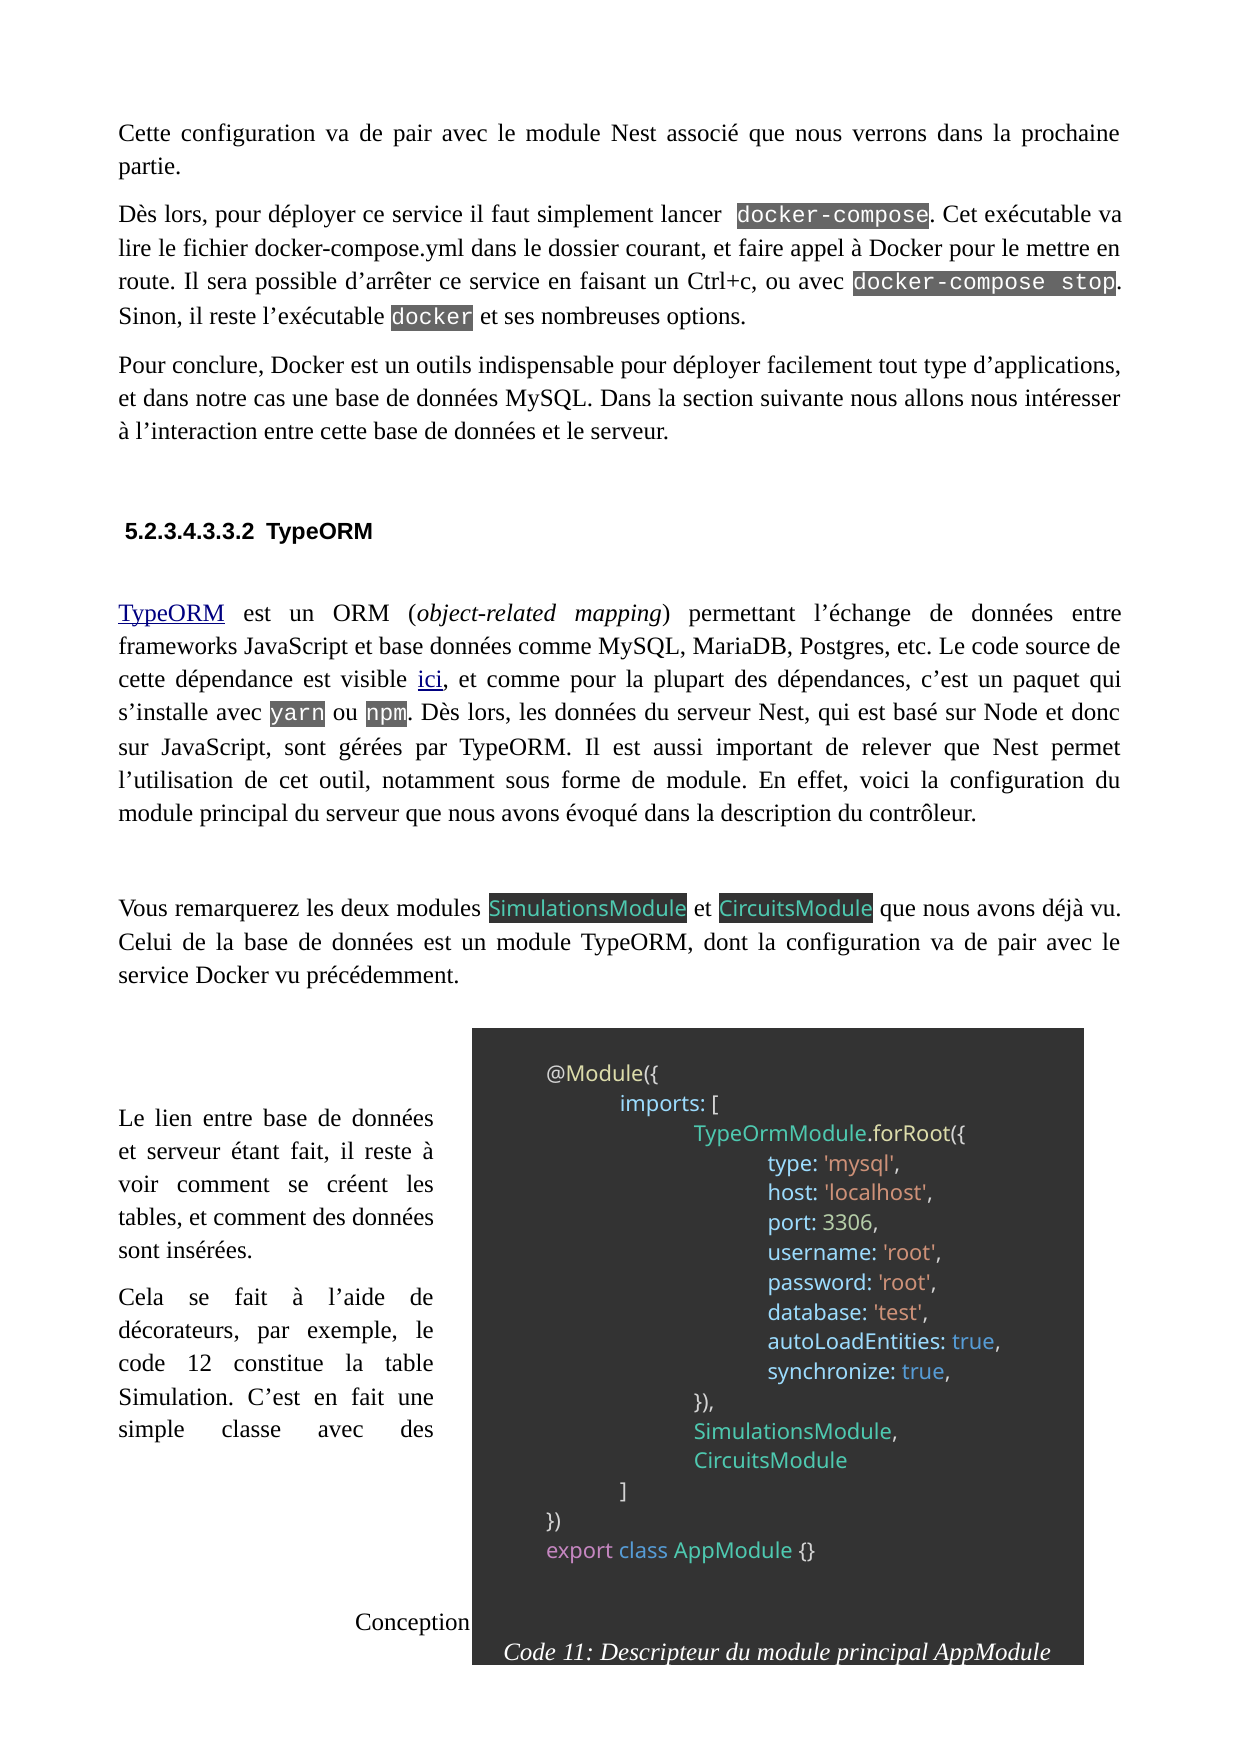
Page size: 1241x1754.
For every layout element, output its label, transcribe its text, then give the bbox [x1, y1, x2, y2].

text @Module({ [472, 1058, 1084, 1088]
text export class AppModule {} [472, 1535, 1084, 1564]
text Pour conclure, Docker est un outils indispensable pour déployer facilement tout type d’applications, et dans notre cas une base de données MySQL. Dans la section suivante nous allons nous intéresser à l’interaction entre cette base de données et le serveur. [118, 350, 1122, 445]
text Cela se fait à l’aide de décorateurs, par exemple, le code 12 constitue la table Simulation. C’est en fait une simple classe avec des [118, 1282, 472, 1443]
text autoLoadEntities: true, [472, 1326, 1084, 1356]
text Cette configuration va de pair avec le module Nest associé que nous verrons dans la prochaine partie. [118, 118, 1122, 180]
text }), [472, 1386, 1084, 1416]
text username: 'root', [472, 1237, 1084, 1267]
text Vous remarquerez les deux modules SimulationsModule et CircuitsModule que nous avons déjà vu. Celui de la base de données est un module TypeORM, dont la configuration va de pair avec le service Docker vu précédemment. [118, 893, 1122, 989]
text password: 'root', [472, 1267, 1084, 1296]
text [1084, 1103, 1122, 1264]
text [1084, 1282, 1122, 1443]
text SimulationsModule, [472, 1416, 1084, 1445]
text synchronize: true, [472, 1356, 1084, 1386]
text TypeOrmModule.forRoot({ [472, 1118, 1084, 1147]
text imports: [ [472, 1088, 1084, 1118]
text database: 'test', [472, 1296, 1084, 1326]
text Dès lors, pour déployer ce service il faut simplement lancer docker-compose. Cet exécutable va lire le fichier docker-compose.yml dans le dossier courant, et faire appel à Docker pour le mettre en route. Il sera possible d’arrêter ce service en faisant un Ctrl+c, ou avec docker-compose stop. Sinon, il reste l’exécutable docker et ses nombreuses options. [118, 199, 1122, 331]
text CircuitsModule [472, 1445, 1084, 1475]
text TypeORM est un ORM (object-related mapping) permettant l’échange de données entre frameworks JavaScript et base données comme MySQL, MariaDB, Postgres, etc. Le code source de cette dépendance est visible ici, et comme pour la plupart des dépendances, c’est un paquet qui s’installe avec yarn ou npm. Dès lors, les données du serveur Nest, qui est basé sur Node et donc sur JavaScript, sont gérées par TypeORM. Il est aussi important de relever que Nest permet l’utilisation de cet outil, notamment sous forme de module. En effet, voici la configuration du module principal du serveur que nous avons évoqué dans la description du contrôleur. [118, 598, 1122, 826]
text }) [472, 1505, 1084, 1535]
subtitle TypeORM [118, 517, 1122, 544]
text port: 3306, [472, 1207, 1084, 1237]
text Le lien entre base de données et serveur étant fait, il reste à voir comment se créent les tables, et comment des données sont insérées. [118, 1103, 472, 1264]
text Code 11: Descripteur du module principal AppModule [472, 1637, 1084, 1665]
text ] [472, 1475, 1084, 1505]
text host: 'localhost', [472, 1177, 1084, 1207]
text type: 'mysql', [472, 1147, 1084, 1177]
